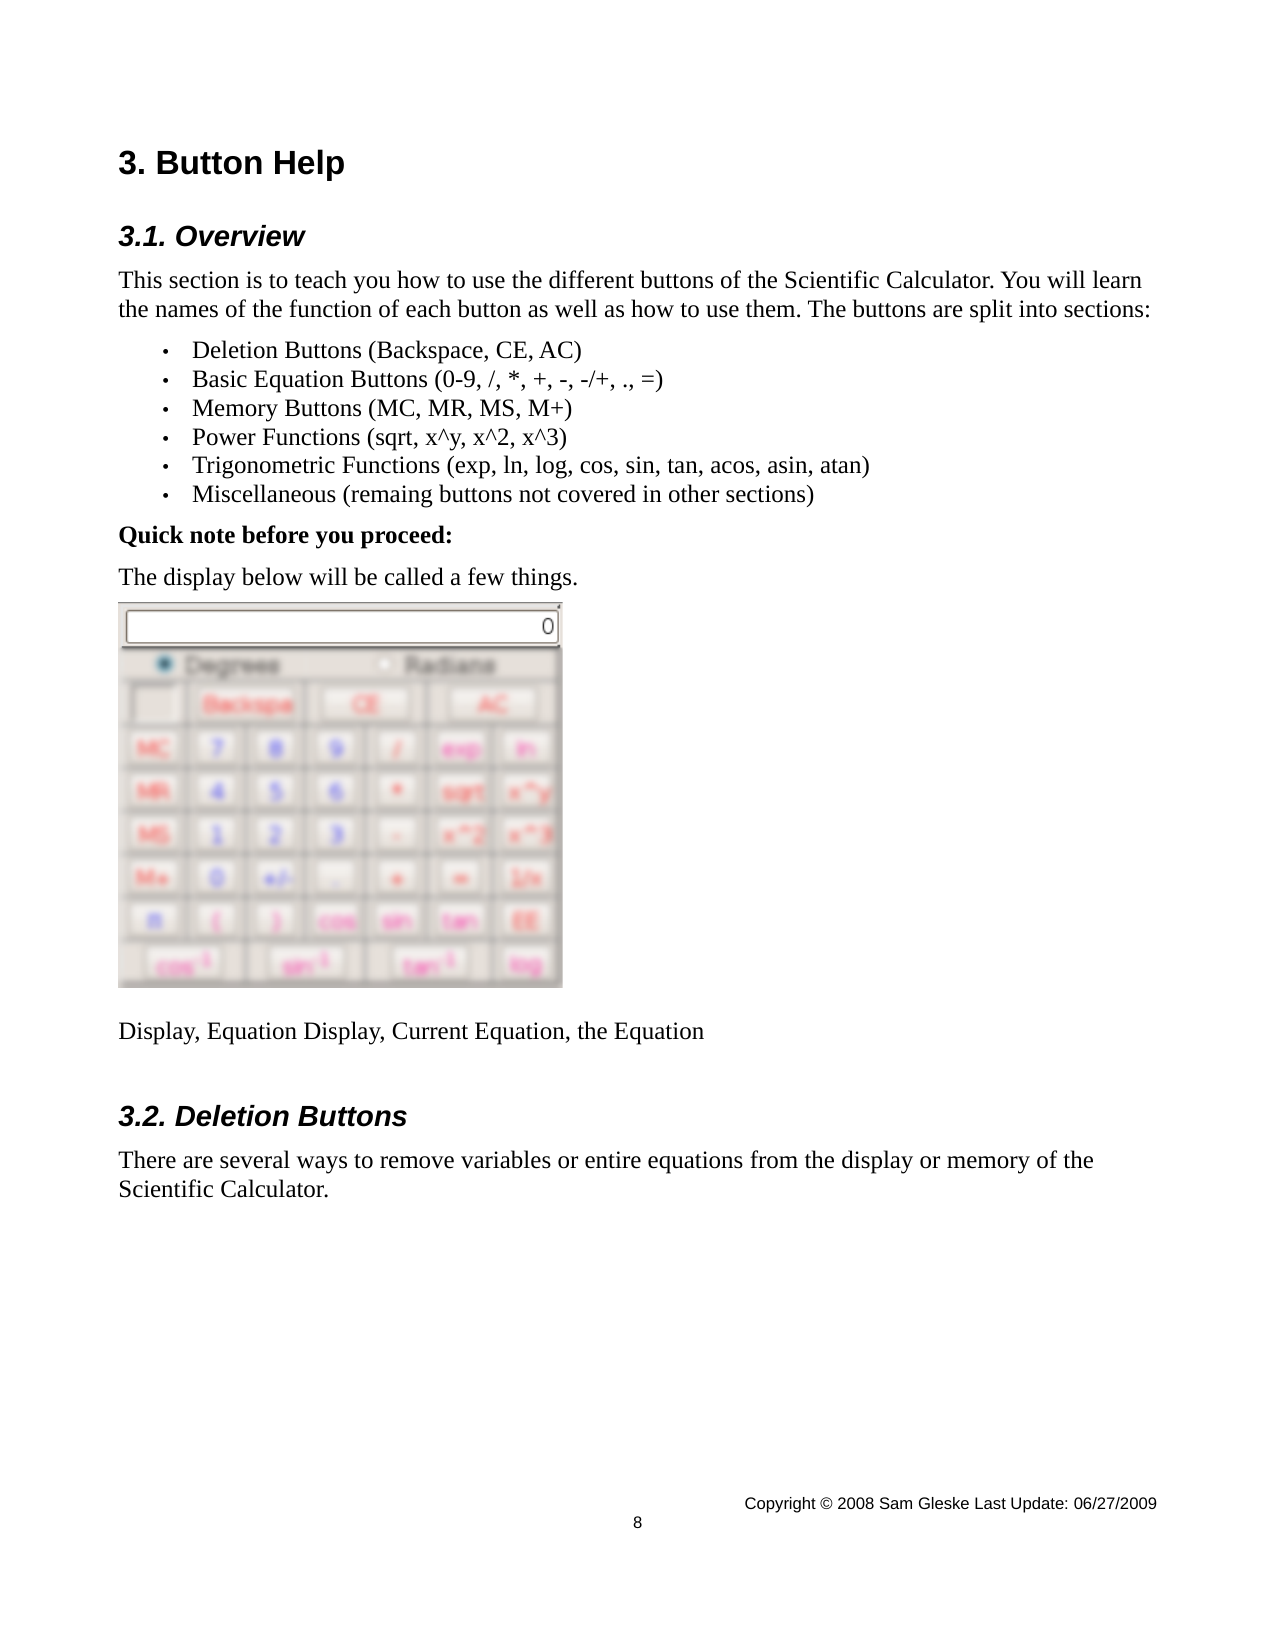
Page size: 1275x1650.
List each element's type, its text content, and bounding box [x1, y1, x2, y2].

subtitle 3.1. Overview [118, 219, 1157, 253]
text This section is to teach you how to use the different buttons of the Scientific Calculator. You will learn the names of the function of each button as well as how to use them. The buttons are split into sections: [118, 265, 1157, 323]
list Basic Equation Buttons (0-9, /, *, +, -, -/+, ., =) [162, 364, 1157, 393]
subtitle 3. Button Help [118, 143, 1157, 182]
list Power Functions (sqrt, x^y, x^2, x^3) [162, 422, 1157, 450]
text Display, Equation Display, Current Equation, the Equation [118, 988, 1157, 1045]
list Memory Buttons (MC, MR, MS, M+) [162, 393, 1157, 422]
subtitle 3.2. Deletion Buttons [118, 1099, 1157, 1133]
list Trigonometric Functions (exp, ln, log, cos, sin, tan, acos, asin, atan) [162, 450, 1157, 479]
text Quick note before you proceed: [118, 520, 1157, 549]
text There are several ways to remove variables or entire equations from the display or memory of the Scientific Calculator. [118, 1145, 1157, 1203]
picture [118, 602, 563, 988]
text The display below will be called a few things. [118, 562, 1157, 590]
list Miscellaneous (remaing buttons not covered in other sections) [162, 479, 1157, 508]
list Deletion Buttons (Backspace, CE, AC) [162, 335, 1157, 364]
